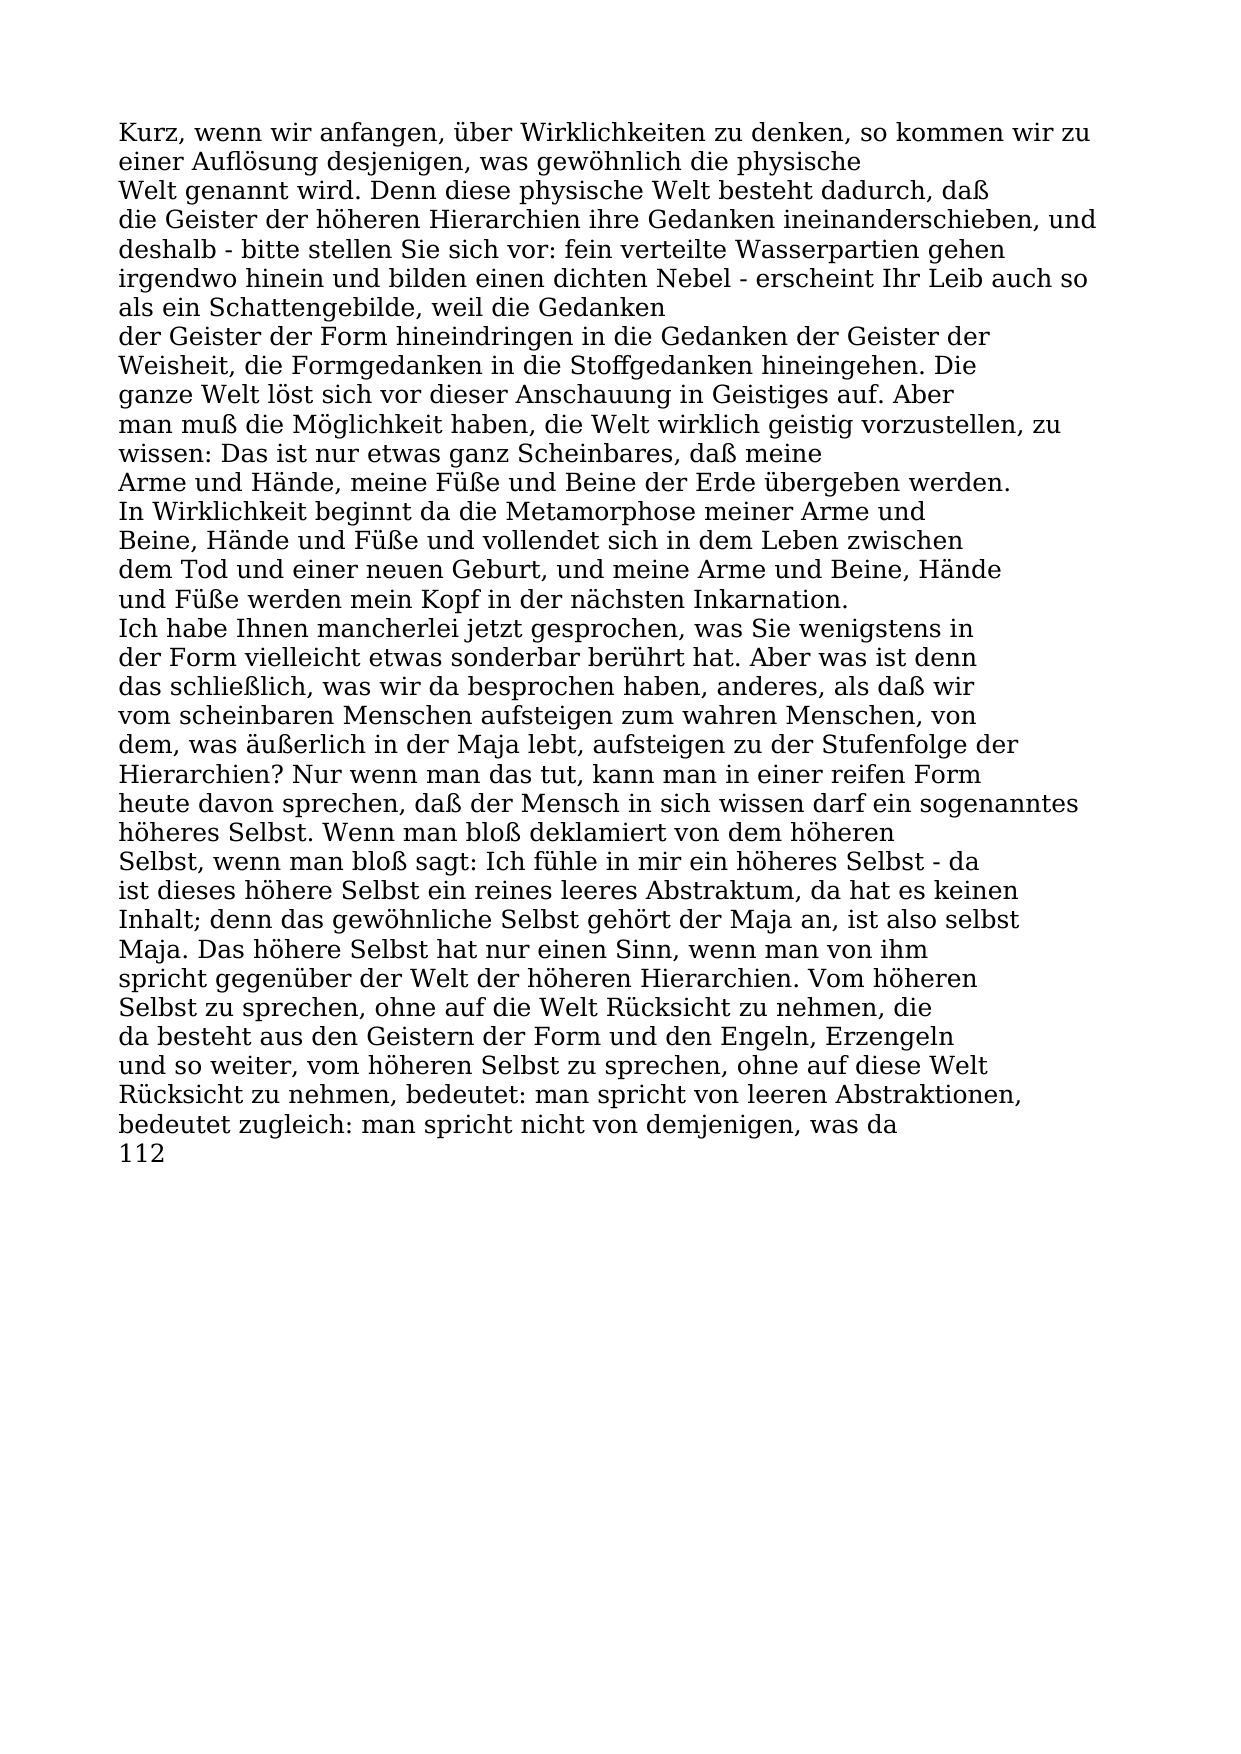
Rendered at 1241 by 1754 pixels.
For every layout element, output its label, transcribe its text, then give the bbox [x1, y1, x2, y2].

text ist dieses höhere Selbst ein reines leeres Abstraktum, da hat es keinen [118, 876, 1122, 906]
text 112 [118, 1139, 1122, 1168]
text man muß die Möglichkeit haben, die Welt wirklich geistig vorzustellen, zu wissen: Das ist nur etwas ganz Scheinbares, daß meine [118, 410, 1122, 468]
text da besteht aus den Geistern der Form und den Engeln, Erzengeln [118, 1022, 1122, 1051]
text dem Tod und einer neuen Geburt, und meine Arme und Beine, Hände [118, 556, 1122, 585]
text In Wirklichkeit beginnt da die Metamorphose meiner Arme und [118, 497, 1122, 526]
text und Füße werden mein Kopf in der nächsten Inkarnation. [118, 585, 1122, 614]
text Weisheit, die Formgedanken in die Stoffgedanken hineingehen. Die [118, 351, 1122, 381]
text das schließlich, was wir da besprochen haben, anderes, als daß wir [118, 672, 1122, 701]
text und so weiter, vom höheren Selbst zu sprechen, ohne auf diese Welt [118, 1051, 1122, 1081]
text spricht gegenüber der Welt der höheren Hierarchien. Vom höheren [118, 964, 1122, 993]
text dem, was äußerlich in der Maja lebt, aufsteigen zu der Stufenfolge der [118, 731, 1122, 760]
text Ich habe Ihnen mancherlei jetzt gesprochen, was Sie wenigstens in [118, 614, 1122, 643]
text ganze Welt löst sich vor dieser Anschauung in Geistiges auf. Aber [118, 381, 1122, 410]
text Arme und Hände, meine Füße und Beine der Erde übergeben werden. [118, 468, 1122, 497]
text die Geister der höheren Hierarchien ihre Gedanken ineinanderschieben, und deshalb - bitte stellen Sie sich vor: fein verteilte Wasserpartien gehen irgendwo hinein und bilden einen dichten Nebel - erscheint Ihr Leib auch so als ein Schattengebilde, weil die Gedanken [118, 206, 1122, 322]
text Maja. Das höhere Selbst hat nur einen Sinn, wenn man von ihm [118, 935, 1122, 964]
text Beine, Hände und Füße und vollendet sich in dem Leben zwischen [118, 526, 1122, 556]
text Rücksicht zu nehmen, bedeutet: man spricht von leeren Abstraktionen, bedeutet zugleich: man spricht nicht von demjenigen, was da [118, 1081, 1122, 1139]
text der Form vielleicht etwas sonderbar berührt hat. Aber was ist denn [118, 643, 1122, 672]
text Inhalt; denn das gewöhnliche Selbst gehört der Maja an, ist also selbst [118, 906, 1122, 935]
text Selbst, wenn man bloß sagt: Ich fühle in mir ein höheres Selbst - da [118, 847, 1122, 876]
text der Geister der Form hineindringen in die Gedanken der Geister der [118, 322, 1122, 351]
text Hierarchien? Nur wenn man das tut, kann man in einer reifen Form [118, 760, 1122, 789]
text Welt genannt wird. Denn diese physische Welt besteht dadurch, daß [118, 176, 1122, 206]
text Kurz, wenn wir anfangen, über Wirklichkeiten zu denken, so kommen wir zu einer Auflösung desjenigen, was gewöhnlich die physische [118, 118, 1122, 176]
text vom scheinbaren Menschen aufsteigen zum wahren Menschen, von [118, 701, 1122, 731]
text heute davon sprechen, daß der Mensch in sich wissen darf ein sogenanntes höheres Selbst. Wenn man bloß deklamiert von dem höheren [118, 789, 1122, 847]
text Selbst zu sprechen, ohne auf die Welt Rücksicht zu nehmen, die [118, 993, 1122, 1022]
